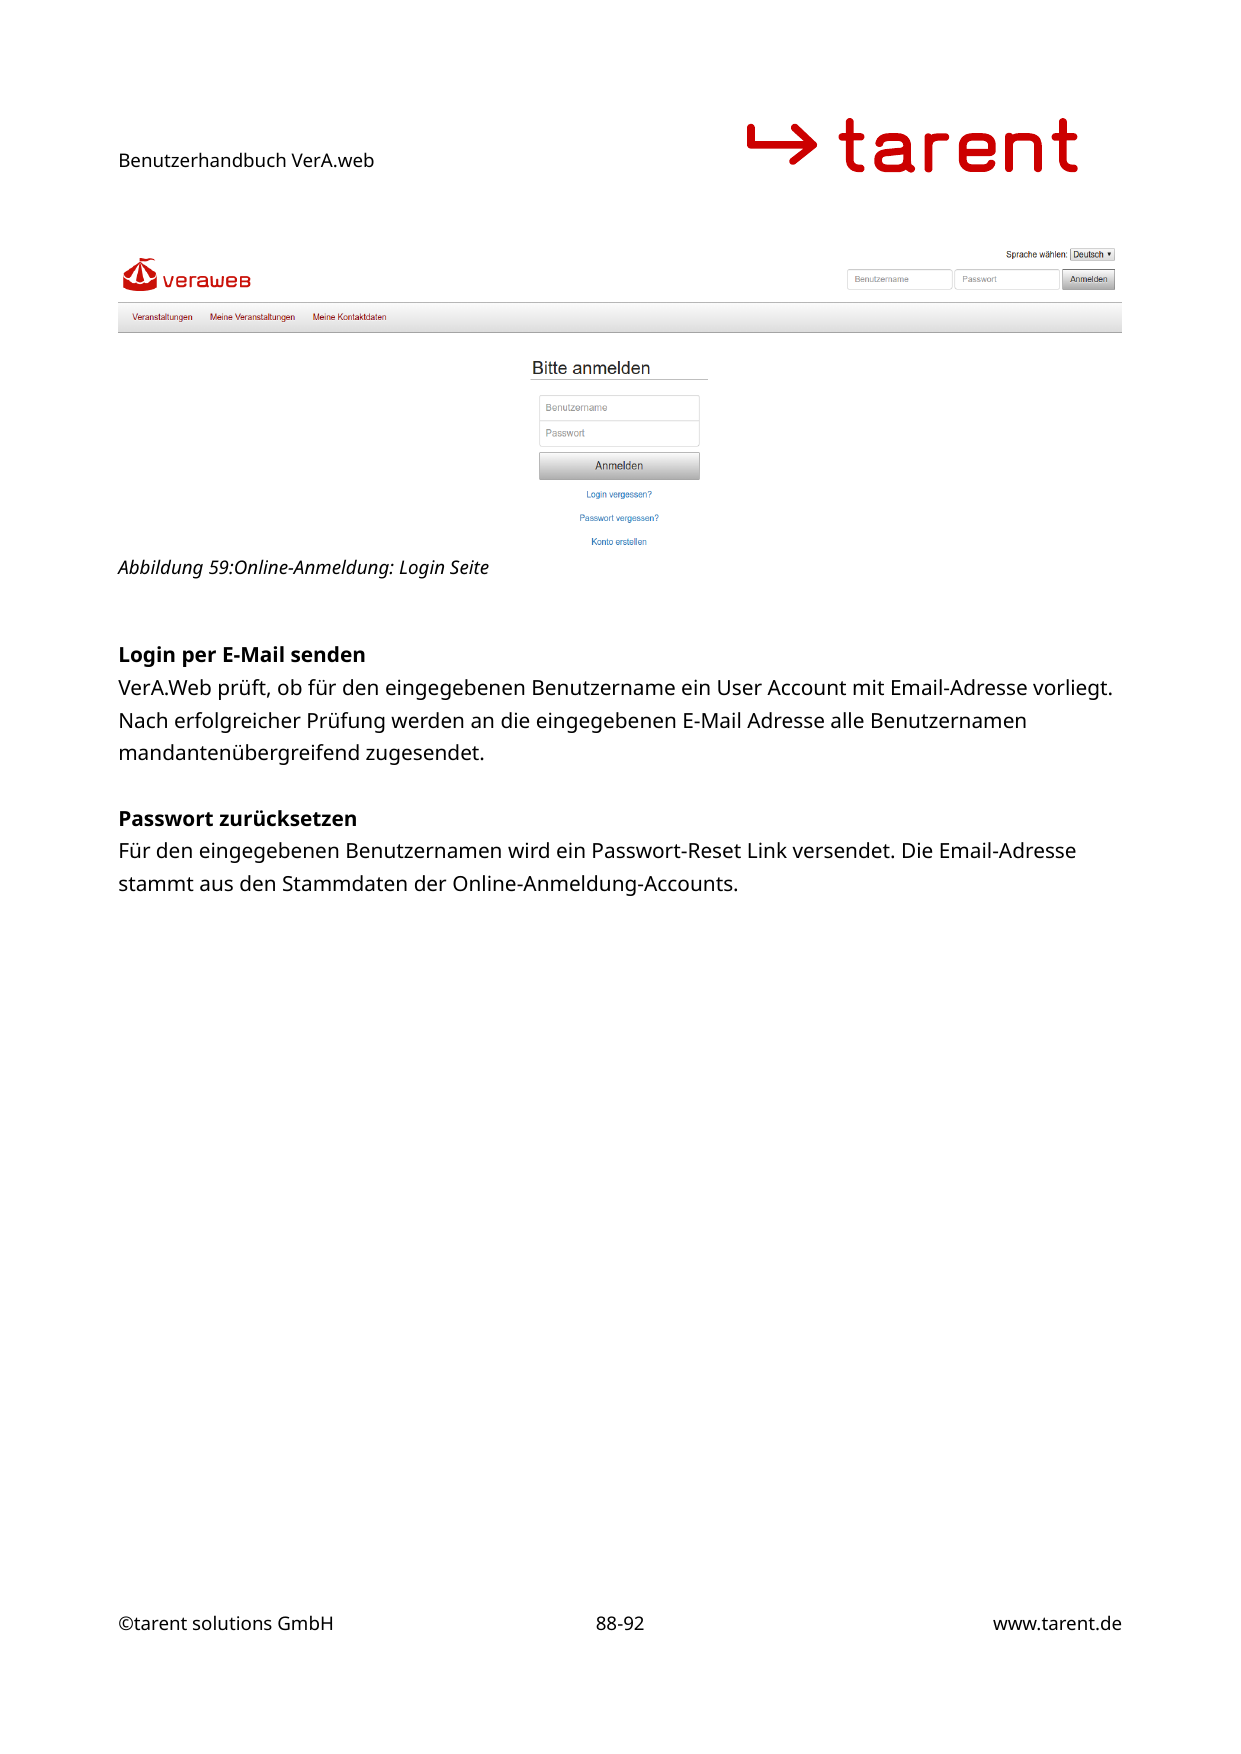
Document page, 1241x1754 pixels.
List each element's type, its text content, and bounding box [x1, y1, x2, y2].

text VerA.Web prüft, ob für den eingegebenen Benutzername ein User Account mit Email-Adresse vorliegt. Nach erfolgreicher Prüfung werden an die eingegebenen E-Mail Adresse alle Benutzernamen mandantenübergreifend zugesendet. [118, 673, 1122, 767]
text Login per E-Mail senden [118, 641, 1122, 669]
text Abbildung 59:Online-Anmeldung: Login Seite [118, 551, 1122, 580]
text Passwort zurücksetzen [118, 804, 1122, 832]
picture [118, 244, 1122, 551]
text Für den eingegebenen Benutzernamen wird ein Passwort-Reset Link versendet. Die Email-Adresse stammt aus den Stammdaten der Online-Anmeldung-Accounts. [118, 836, 1122, 897]
